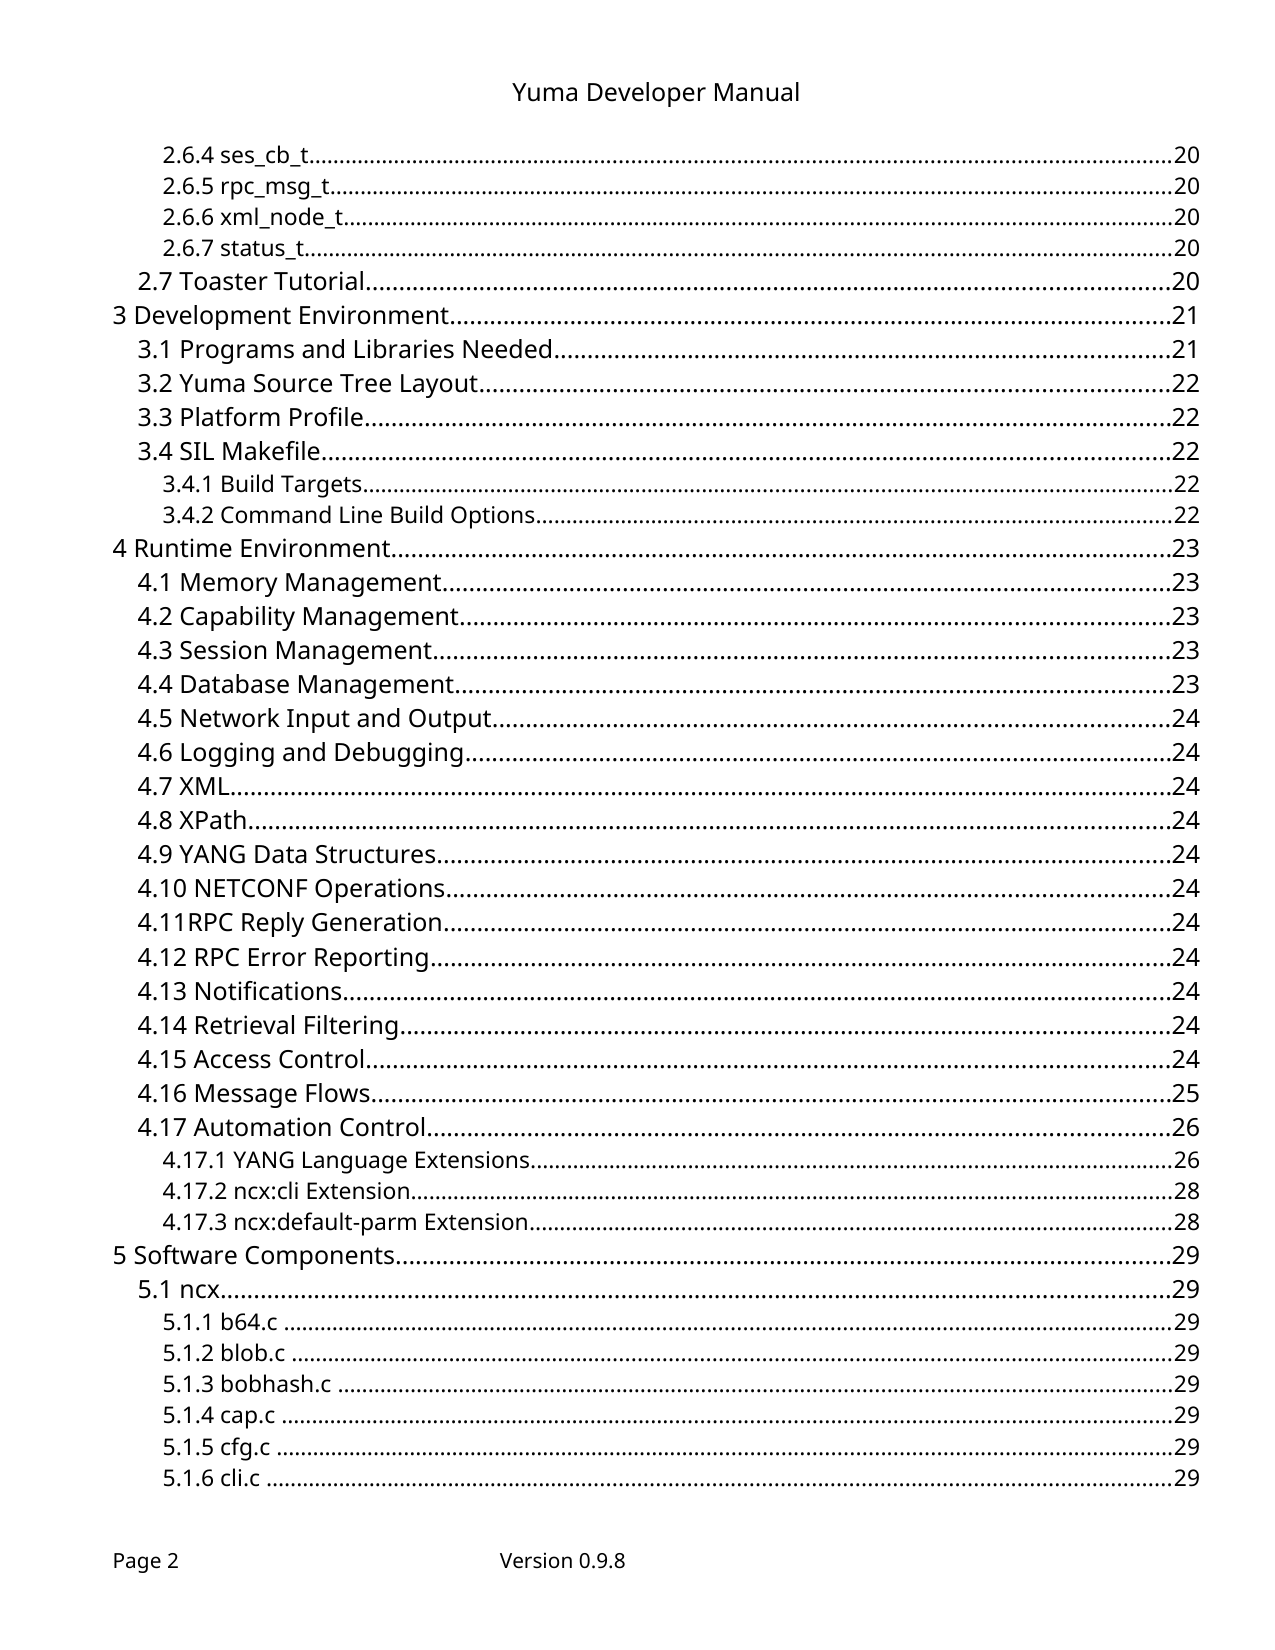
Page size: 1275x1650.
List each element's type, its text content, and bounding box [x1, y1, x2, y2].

text 5.1.5 cfg.c 29 [162, 1430, 1200, 1462]
text 2.6.4 ses_cb_t 20 [162, 138, 1200, 170]
text 4.12 RPC Error Reporting 24 [137, 939, 1200, 973]
text 4.3 Session Management 23 [137, 633, 1200, 667]
text 4.7 XML 24 [137, 769, 1200, 803]
text 4.9 YANG Data Structures 24 [137, 837, 1200, 871]
text 4.1 Memory Management 23 [137, 564, 1200, 598]
text 4.17.3 ncx:default-parm Extension 28 [162, 1206, 1200, 1237]
text 3.4 SIL Makefile 22 [137, 434, 1200, 468]
text 4.5 Network Input and Output 24 [137, 701, 1200, 735]
text 5.1.1 b64.c 29 [162, 1305, 1200, 1337]
text 5.1 ncx 29 [137, 1271, 1200, 1305]
text 3.4.2 Command Line Build Options 22 [162, 499, 1200, 530]
text 2.6.6 xml_node_t 20 [162, 201, 1200, 232]
text 4.11RPC Reply Generation 24 [137, 905, 1200, 939]
text 4.13 Notifications 24 [137, 973, 1200, 1007]
text 2.6.7 status_t 20 [162, 232, 1200, 263]
text 3.1 Programs and Libraries Needed 21 [137, 332, 1200, 366]
text 2.6.5 rpc_msg_t 20 [162, 170, 1200, 201]
text 4.15 Access Control 24 [137, 1041, 1200, 1075]
text 4.6 Logging and Debugging 24 [137, 735, 1200, 769]
text 3 Development Environment 21 [112, 298, 1200, 332]
text 4.17.1 YANG Language Extensions 26 [162, 1143, 1200, 1175]
text 3.4.1 Build Targets 22 [162, 468, 1200, 499]
text 5.1.4 cap.c 29 [162, 1399, 1200, 1430]
text 3.2 Yuma Source Tree Layout 22 [137, 366, 1200, 400]
text 4.8 XPath 24 [137, 803, 1200, 837]
text 5.1.6 cli.c 29 [162, 1462, 1200, 1493]
text 5 Software Components 29 [112, 1237, 1200, 1271]
text 4.14 Retrieval Filtering 24 [137, 1007, 1200, 1041]
text 5.1.2 blob.c 29 [162, 1337, 1200, 1368]
text 4.2 Capability Management 23 [137, 598, 1200, 633]
text 4.4 Database Management 23 [137, 667, 1200, 701]
text 4.17 Automation Control 26 [137, 1109, 1200, 1143]
text 4.10 NETCONF Operations 24 [137, 871, 1200, 905]
text 4.17.2 ncx:cli Extension 28 [162, 1175, 1200, 1206]
text 5.1.3 bobhash.c 29 [162, 1368, 1200, 1399]
text 2.7 Toaster Tutorial 20 [137, 263, 1200, 298]
text 4.16 Message Flows 25 [137, 1075, 1200, 1109]
text 3.3 Platform Profile 22 [137, 400, 1200, 434]
text 4 Runtime Environment 23 [112, 530, 1200, 564]
